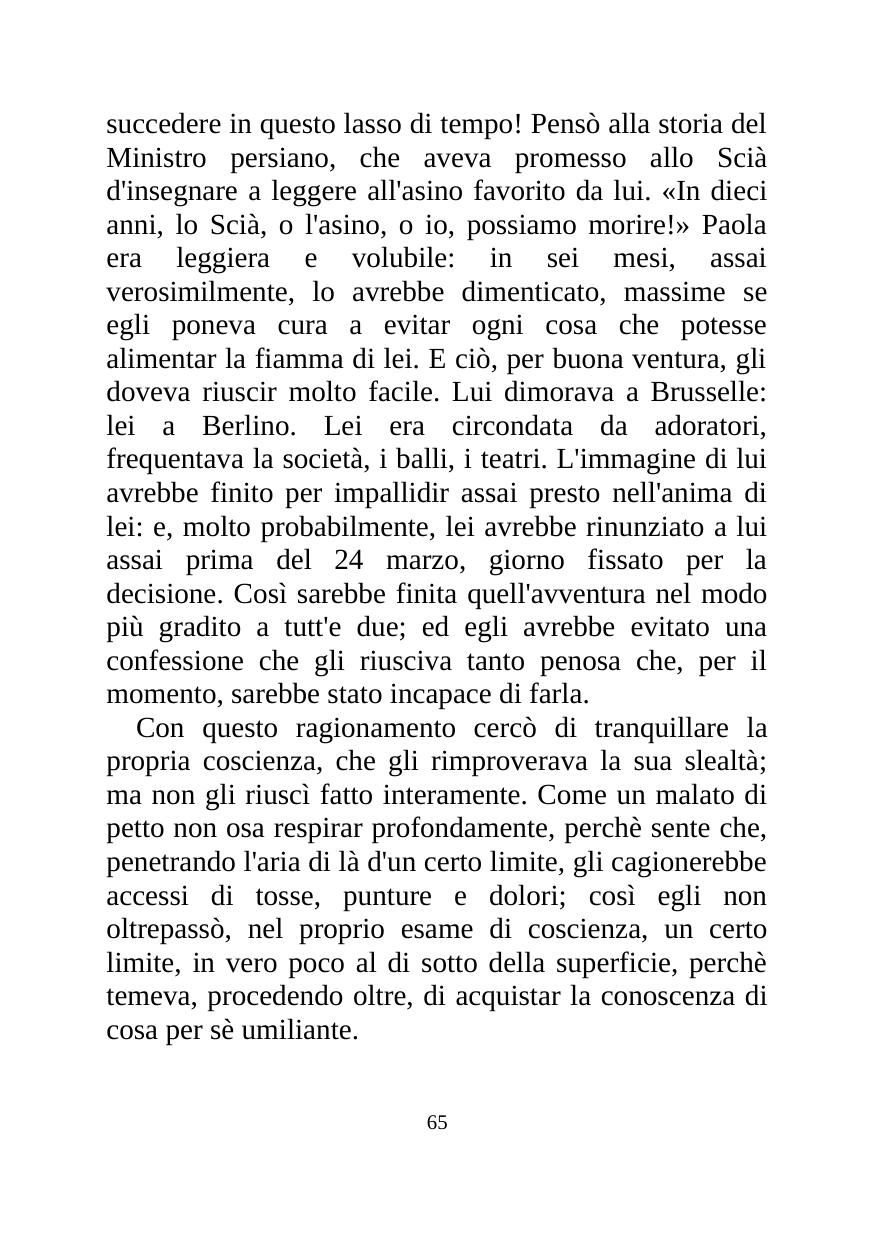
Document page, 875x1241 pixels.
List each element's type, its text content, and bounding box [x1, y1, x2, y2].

text Con questo ragionamento cercò di tranquillare la propria coscienza, che gli rimproverava la sua slealtà; ma non gli riuscì fatto interamente. Come un malato di petto non osa respirar profondamente, perchè sente che, penetrando l'aria di là d'un certo limite, gli cagionerebbe accessi di tosse, punture e dolori; così egli non oltrepassò, nel proprio esame di coscienza, un certo limite, in vero poco al di sotto della superficie, perchè temeva, procedendo oltre, di acquistar la conoscenza di cosa per sè umiliante. [106, 710, 768, 1045]
text succedere in questo lasso di tempo! Pensò alla storia del Ministro persiano, che aveva promesso allo Scià d'insegnare a leggere all'asino favorito da lui. «In dieci anni, lo Scià, o l'asino, o io, possiamo morire!» Paola era leggiera e volubile: in sei mesi, assai verosimilmente, lo avrebbe dimenticato, massime se egli poneva cura a evitar ogni cosa che potesse alimentar la fiamma di lei. E ciò, per buona ventura, gli doveva riuscir molto facile. Lui dimorava a Brusselle: lei a Berlino. Lei era circondata da adoratori, frequentava la società, i balli, i teatri. L'immagine di lui avrebbe finito per impallidir assai presto nell'anima di lei: e, molto probabilmente, lei avrebbe rinunziato a lui assai prima del 24 marzo, giorno fissato per la decisione. Così sarebbe finita quell'avventura nel modo più gradito a tutt'e due; ed egli avrebbe evitato una confessione che gli riusciva tanto penosa che, per il momento, sarebbe stato incapace di farla. [106, 106, 768, 710]
